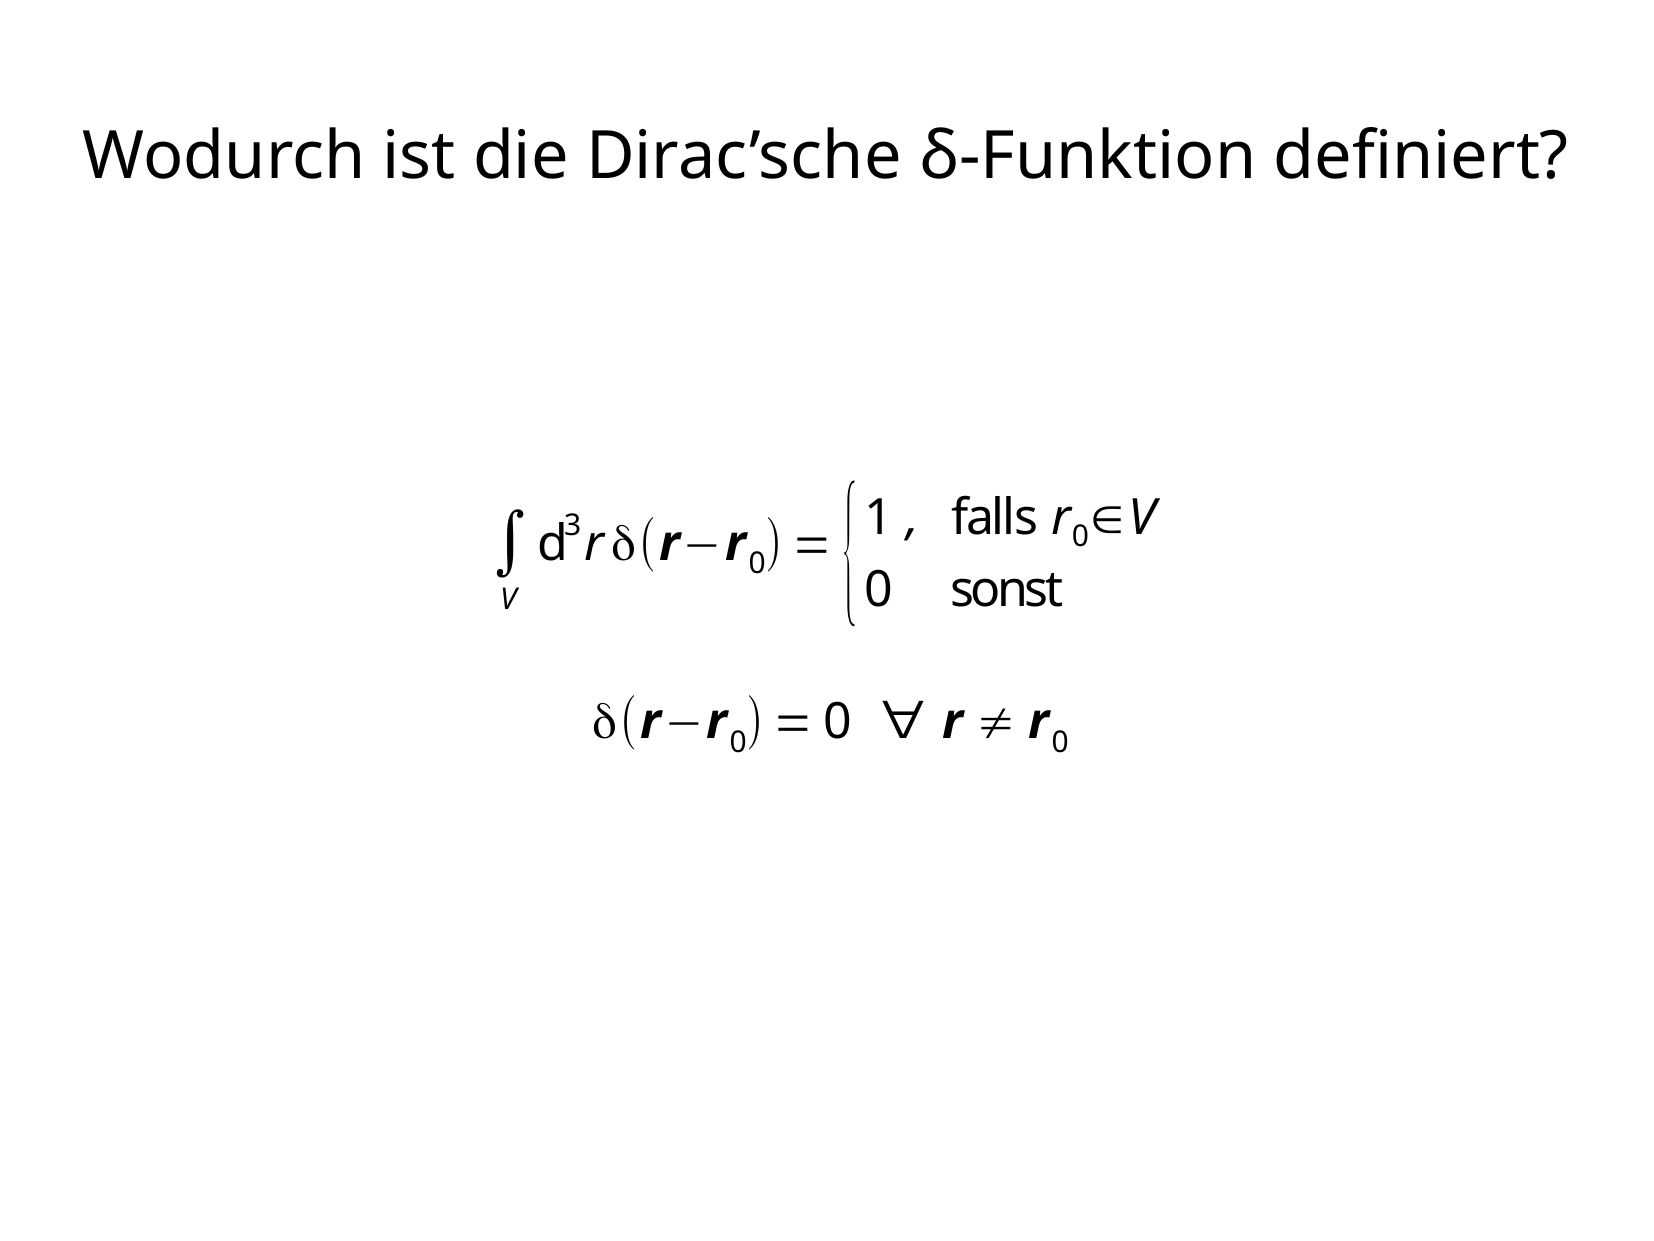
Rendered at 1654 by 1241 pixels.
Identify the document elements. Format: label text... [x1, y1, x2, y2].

chart [482, 479, 1171, 761]
title Wodurch ist die Dirac’sche δ-Funktion definiert? [82, 49, 1571, 257]
